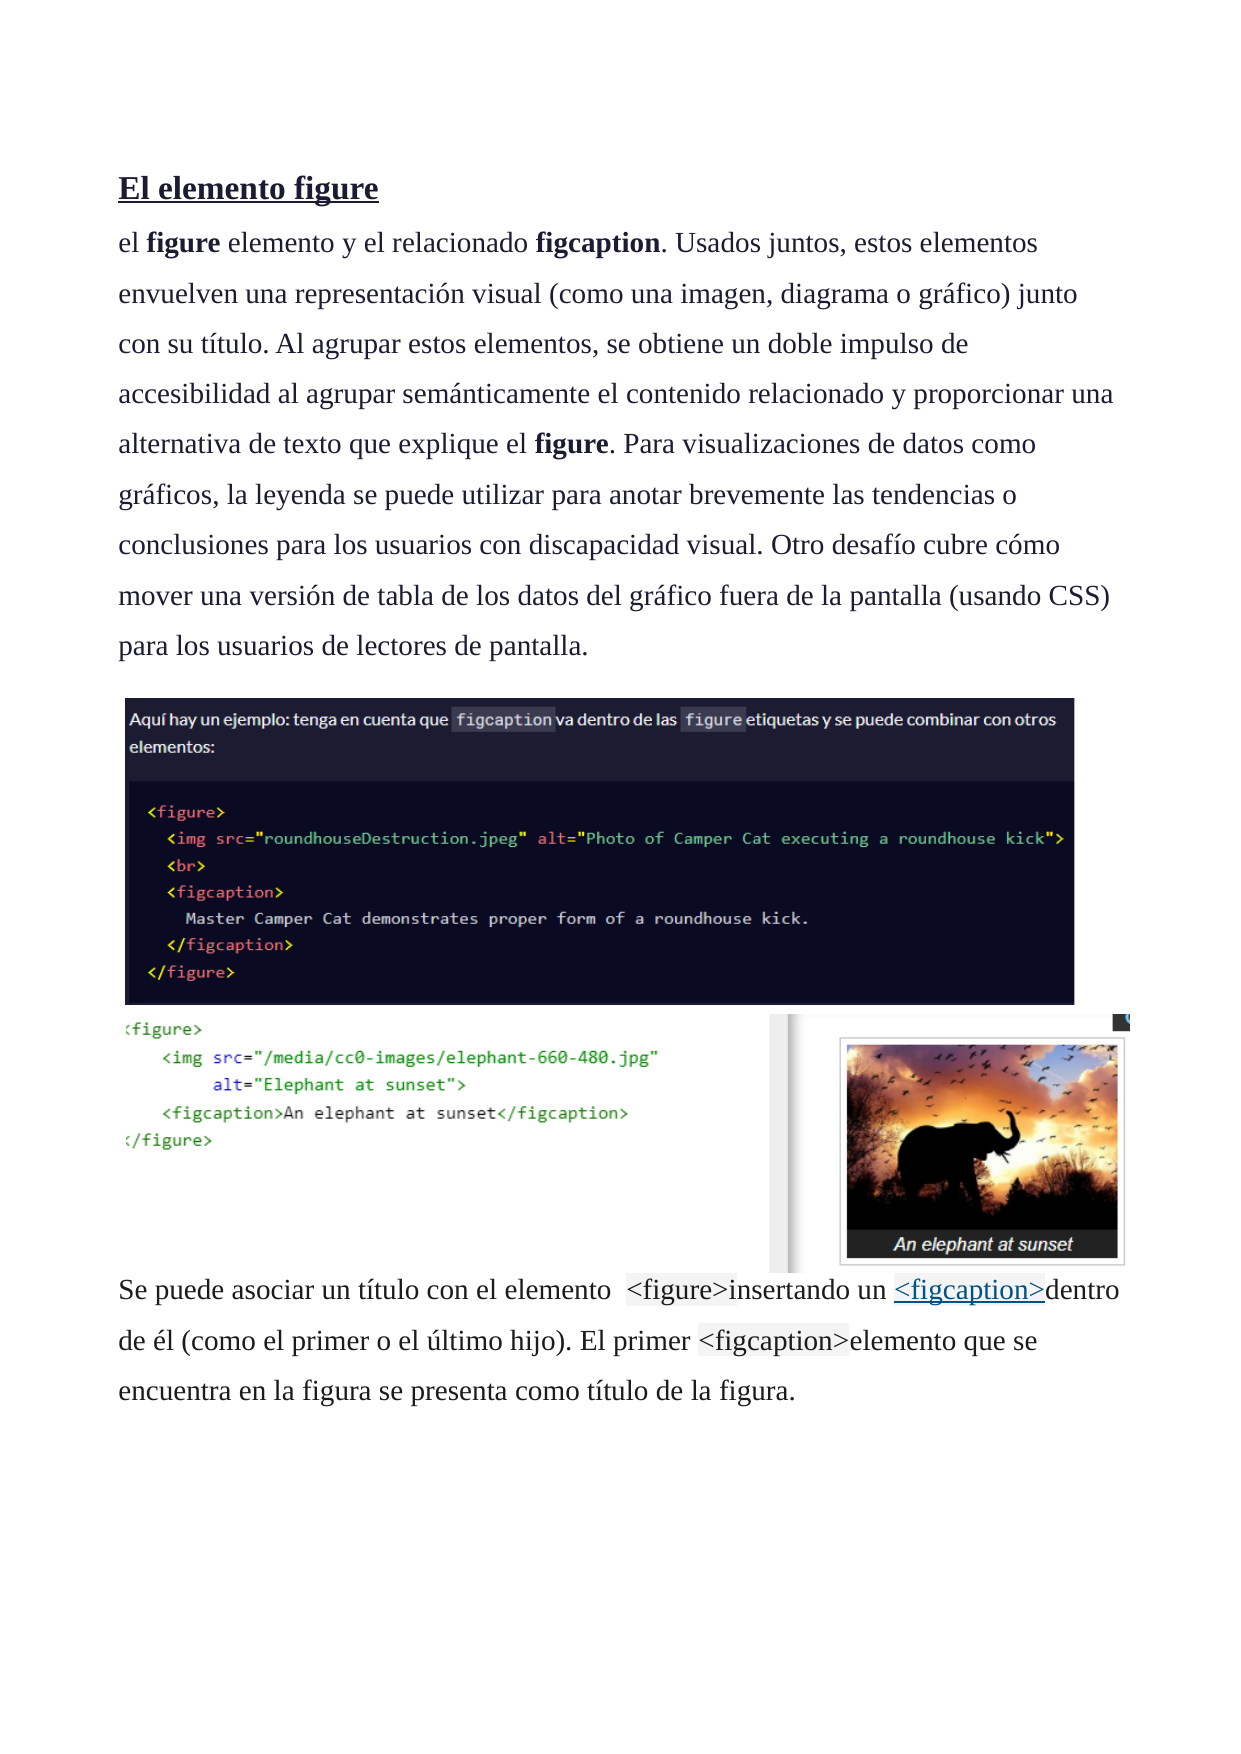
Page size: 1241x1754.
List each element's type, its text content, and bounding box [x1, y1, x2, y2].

text Se puede asociar un título con el elemento <figure>insertando un <figcaption>dentro de él (como el primer o el último hijo). El primer <figcaption>elemento que se encuentra en la figura se presenta como título de la figura. [118, 678, 1122, 1407]
text el figure elemento y el relacionado figcaption. Usados juntos, estos elementos envuelven una representación visual (como una imagen, diagrama o gráfico) junto con su título. Al agrupar estos elementos, se obtiene un doble impulso de accesibilidad al agrupar semánticamente el contenido relacionado y proporcionar una alternativa de texto que explique el figure. Para visualizaciones de datos como gráficos, la leyenda se puede utilizar para anotar brevemente las tendencias o conclusiones para los usuarios con discapacidad visual. Otro desafío cubre cómo mover una versión de tabla de los datos del gráfico fuera de la pantalla (usando CSS) para los usuarios de lectores de pantalla. [118, 225, 1122, 661]
picture [126, 1014, 1130, 1273]
text El elemento figure [118, 168, 1122, 206]
picture [125, 698, 1075, 1005]
